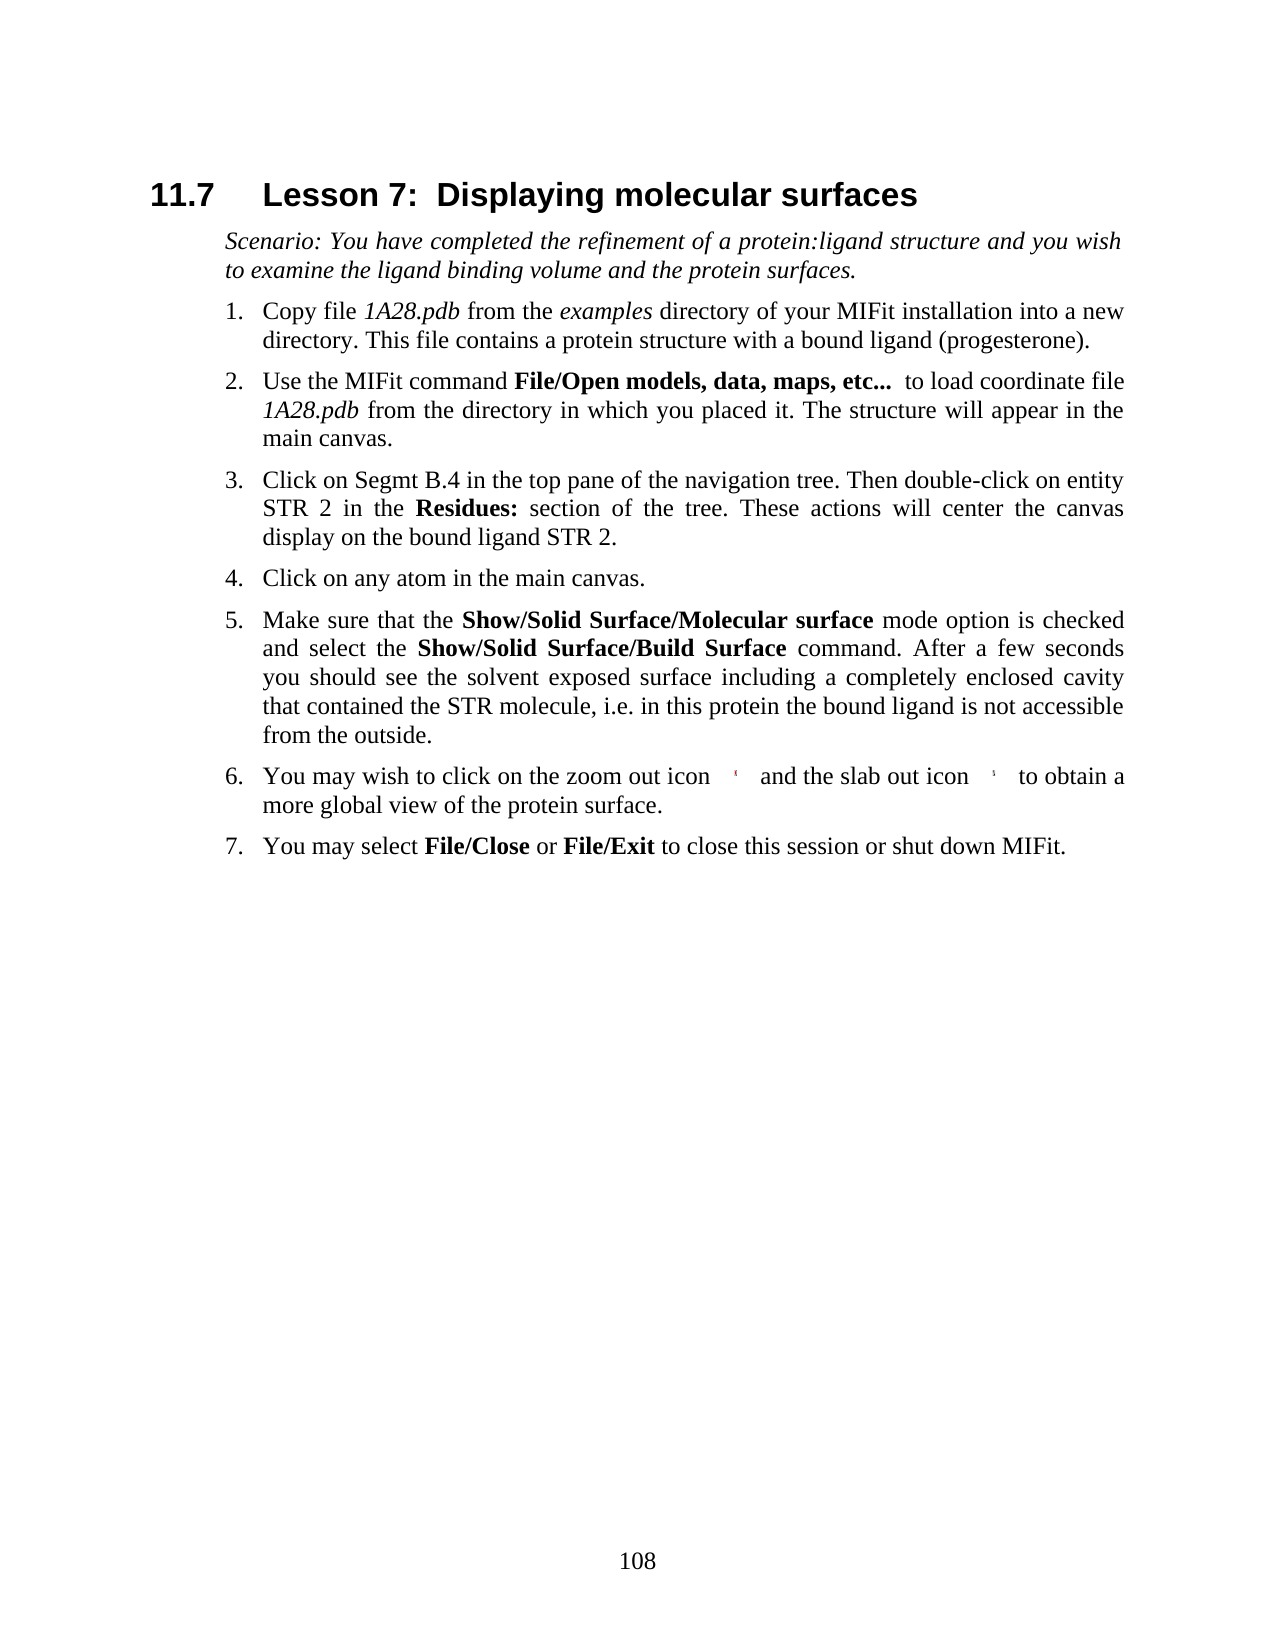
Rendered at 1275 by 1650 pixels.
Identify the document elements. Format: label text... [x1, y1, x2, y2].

list Make sure that the Show/Solid Surface/Molecular surface mode option is checked and select the Show/Solid Surface/Build Surface command. After a few seconds you should see the solvent exposed surface including a completely enclosed cavity that contained the STR molecule, i.e. in this protein the bound ligand is not accessible from the outside. [225, 605, 1125, 748]
subtitle Lesson 7: Displaying molecular surfaces [150, 175, 1125, 213]
list You may wish to click on the zoom out icon and the slab out icon to obtain a more global view of the protein surface. [225, 761, 1125, 818]
text Scenario: You have completed the refinement of a protein:ligand structure and you wish to examine the ligand binding volume and the protein surfaces. [225, 226, 1125, 283]
list You may select File/Close or File/Exit to close this session or shut down MIFit. [225, 831, 1125, 860]
list Use the MIFit command File/Open models, data, maps, etc... to load coordinate file 1A28.pdb from the directory in which you placed it. The structure will appear in the main canvas. [225, 366, 1125, 452]
list Click on any atom in the main canvas. [225, 563, 1125, 592]
list Copy file 1A28.pdb from the examples directory of your MIFit installation into a new directory. This file contains a protein structure with a bound ligand (progesterone). [225, 296, 1125, 353]
list Click on Segmt B.4 in the top pane of the navigation tree. Then double-click on entity STR 2 in the Residues: section of the tree. These actions will center the canvas display on the bound ligand STR 2. [225, 465, 1125, 551]
